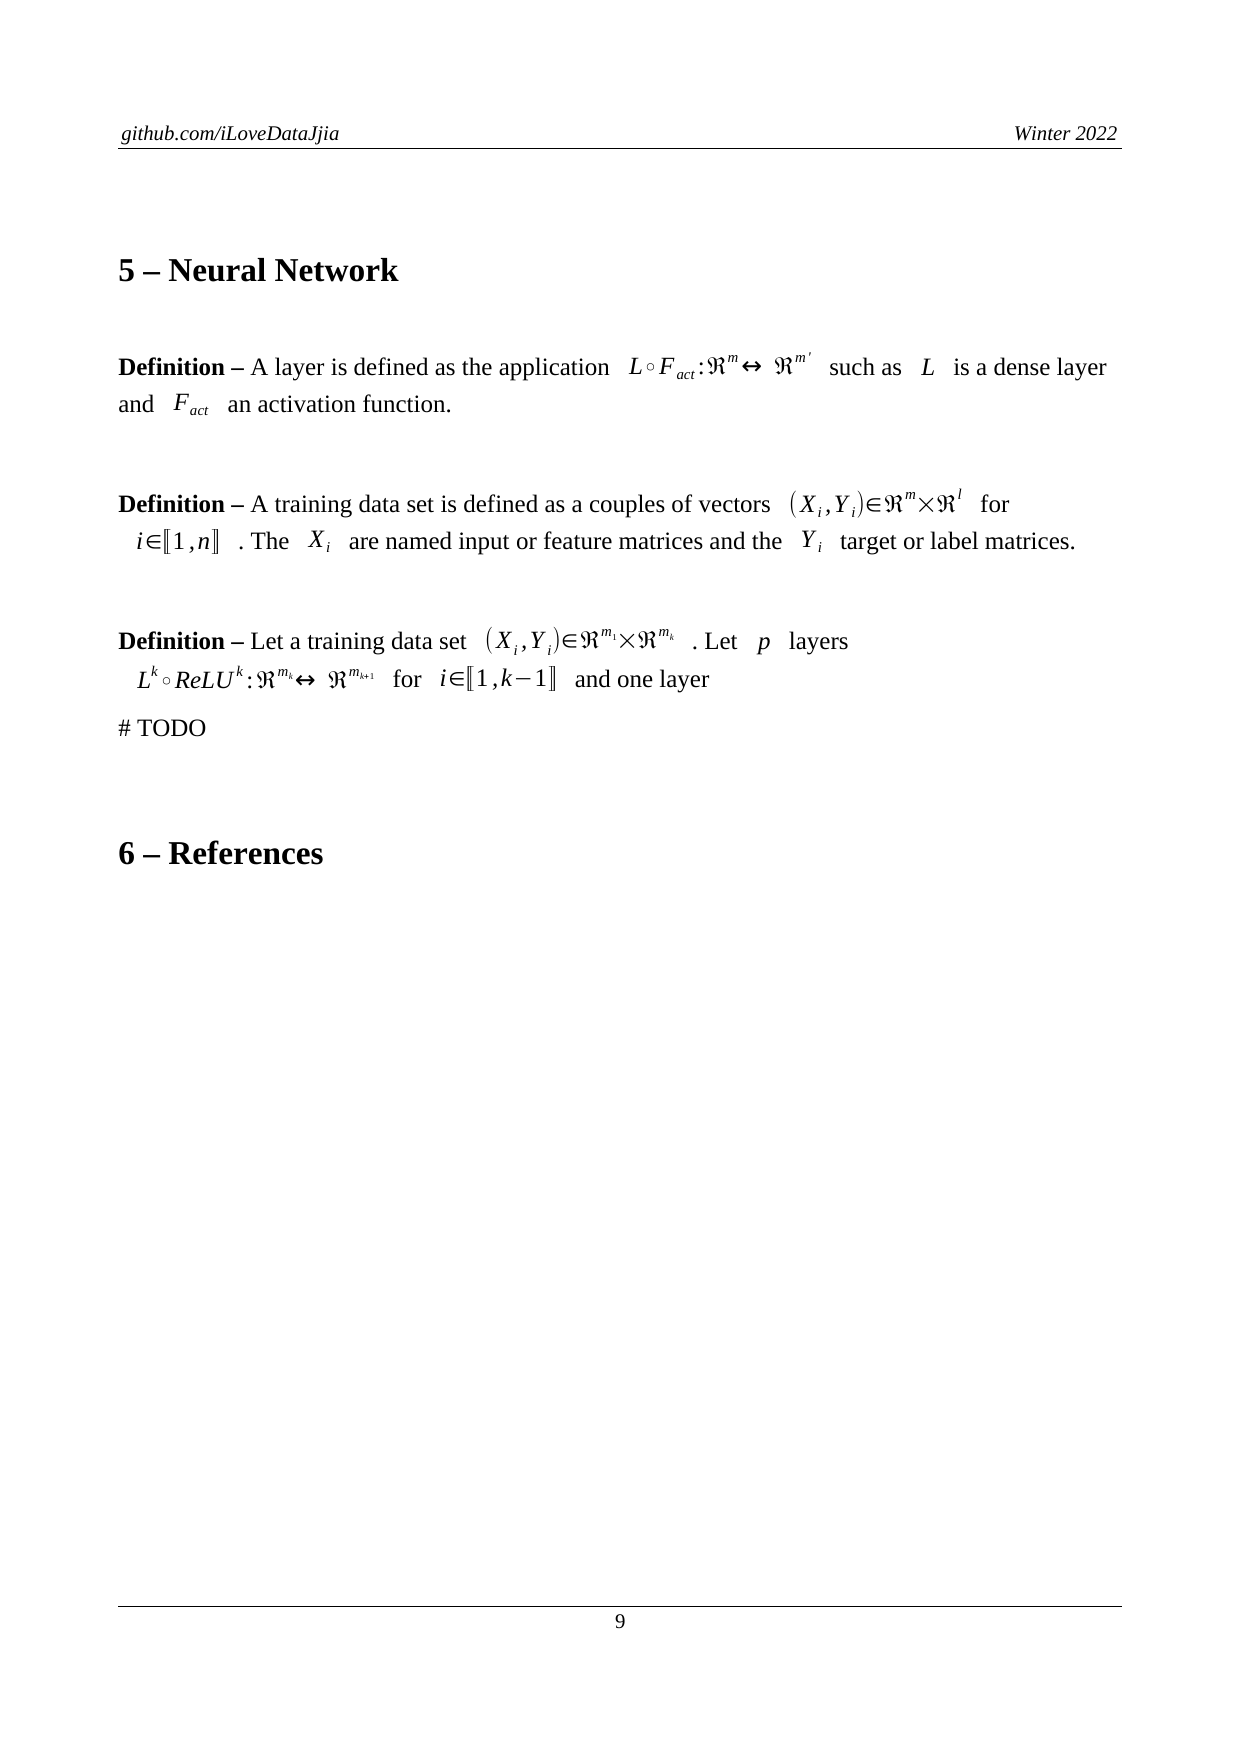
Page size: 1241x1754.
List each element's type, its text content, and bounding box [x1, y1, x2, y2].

text Definition – A training data set is defined as a couples of vectorsfor. Theare named input or feature matrices and thetarget or label matrices. [118, 486, 1122, 556]
subtitle 6 – References [118, 833, 1122, 871]
subtitle 5 – Neural Network [118, 250, 1122, 289]
text Definition – A layer is defined as the applicationsuch asis a dense layer andan activation function. [118, 349, 1122, 419]
text # TODO [118, 713, 1122, 742]
text Definition – Let a training data set. Letlayersforand one layer [118, 623, 1122, 694]
